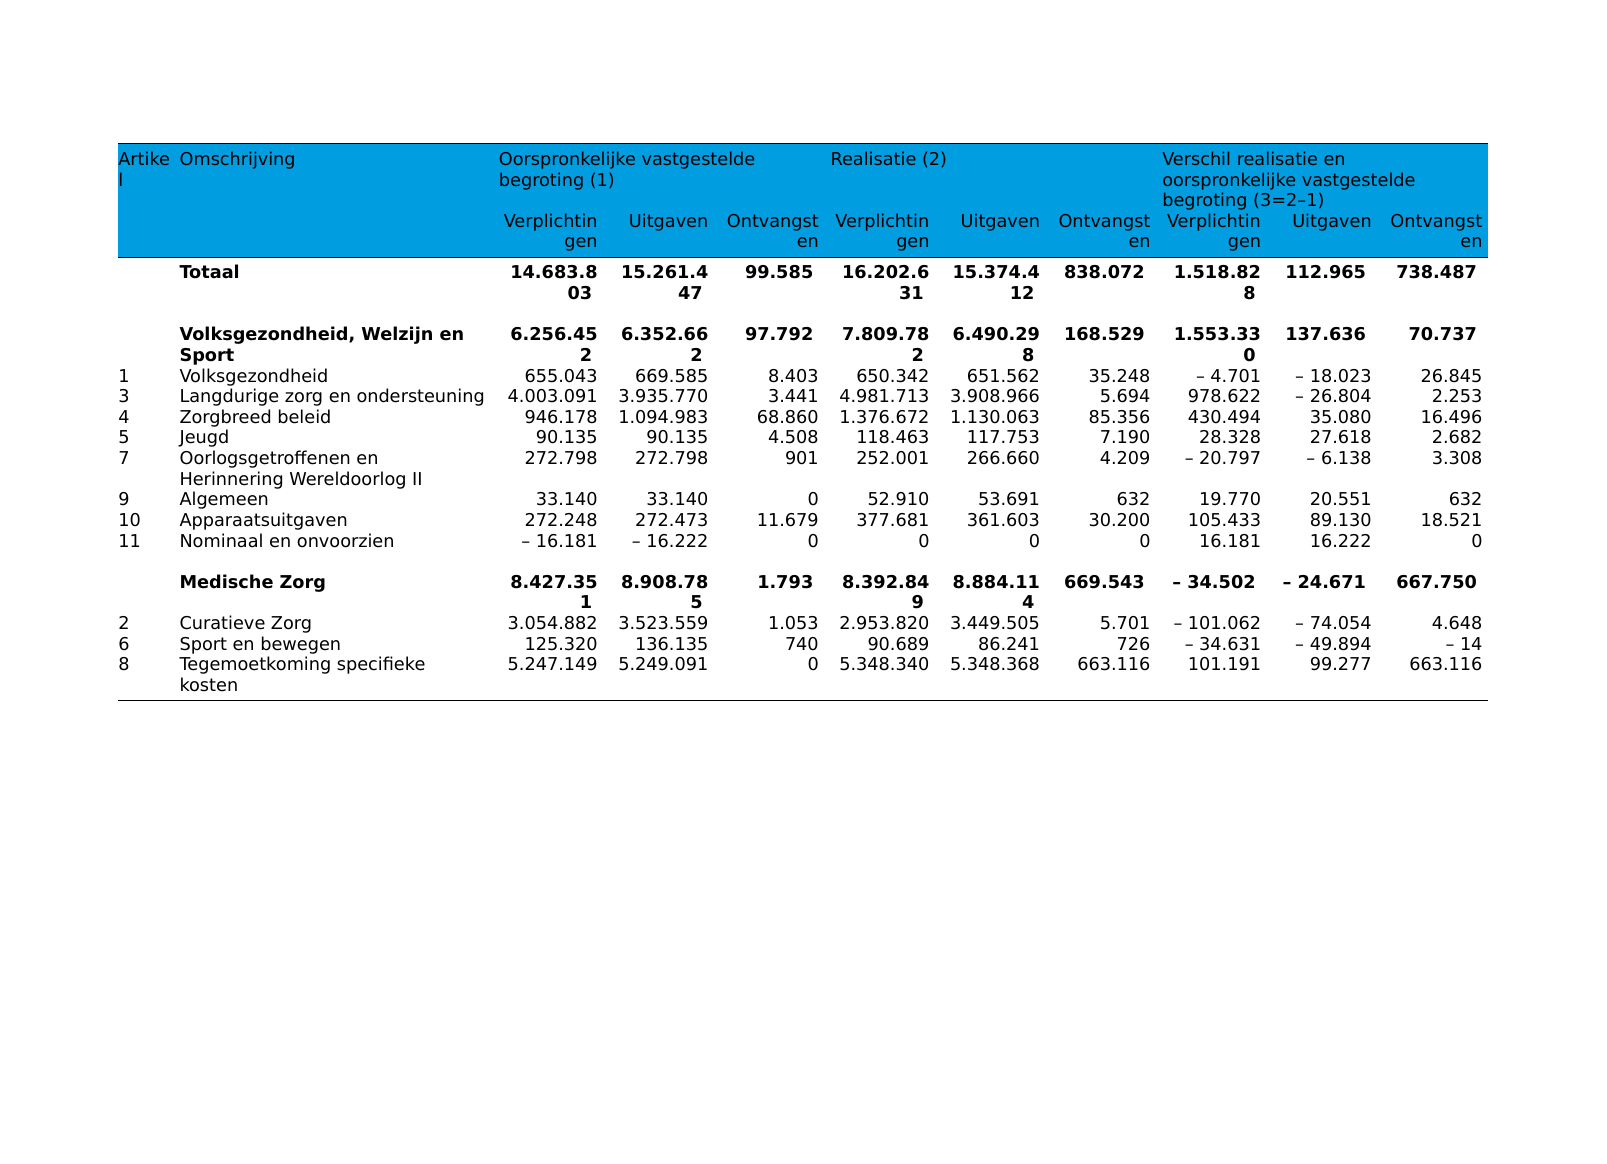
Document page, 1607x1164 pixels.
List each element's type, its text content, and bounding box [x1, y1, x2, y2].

table_cell 90.689 [825, 634, 935, 654]
table_cell Curatieve Zorg [173, 613, 493, 634]
table_header Realisatie (2) [825, 144, 1156, 211]
table_cell Volksgezondheid, Welzijn en Sport [173, 324, 493, 366]
table_cell 68.860 [714, 407, 824, 427]
table_cell 168.529 [1046, 324, 1156, 366]
table_cell Nominaal en onvoorzien [173, 531, 493, 551]
table_cell Totaal [173, 258, 493, 304]
table_cell – 34.631 [1156, 634, 1267, 654]
table_cell 0 [935, 531, 1046, 551]
table_cell 3.449.505 [935, 613, 1046, 634]
table_cell 4 [118, 407, 173, 427]
table_cell Jeugd [173, 428, 493, 448]
table_cell – 20.797 [1156, 448, 1267, 489]
table_cell 663.116 [1377, 654, 1488, 700]
table_cell 1 [118, 366, 173, 386]
table_cell 4.003.091 [493, 386, 603, 407]
table_cell 97.792 [714, 324, 824, 366]
table_cell 3.908.966 [935, 386, 1046, 407]
table_cell 0 [825, 531, 935, 551]
table_cell 125.320 [493, 634, 603, 654]
table_cell 2.953.820 [825, 613, 935, 634]
table_cell 9 [118, 489, 173, 510]
table_cell Ontvangsten [1046, 211, 1156, 257]
table_cell 430.494 [1156, 407, 1267, 427]
table_cell 3.935.770 [603, 386, 714, 407]
table_cell 53.691 [935, 489, 1046, 510]
table_cell 86.241 [935, 634, 1046, 654]
table_cell 361.603 [935, 510, 1046, 531]
table_cell 663.116 [1046, 654, 1156, 700]
table_cell 946.178 [493, 407, 603, 427]
table_cell 15.261.447 [603, 258, 714, 304]
table_cell 6.490.298 [935, 324, 1046, 366]
table_cell 669.543 [1046, 572, 1156, 613]
table_cell 8.392.849 [825, 572, 935, 613]
table_cell 252.001 [825, 448, 935, 489]
table_cell [1046, 304, 1156, 324]
table_cell 632 [1046, 489, 1156, 510]
table_cell 8.403 [714, 366, 824, 386]
table_cell 272.248 [493, 510, 603, 531]
table_cell – 49.894 [1267, 634, 1377, 654]
table_cell 28.328 [1156, 428, 1267, 448]
table_cell – 16.222 [603, 531, 714, 551]
table_cell Volksgezondheid [173, 366, 493, 386]
table_cell 5.249.091 [603, 654, 714, 700]
table_cell 90.135 [603, 428, 714, 448]
table_cell – 24.671 [1267, 572, 1377, 613]
table_cell 7.809.782 [825, 324, 935, 366]
table_cell Ontvangsten [714, 211, 824, 257]
table_cell 16.202.631 [825, 258, 935, 304]
table_cell – 4.701 [1156, 366, 1267, 386]
table_cell 8.884.114 [935, 572, 1046, 613]
table_cell 35.080 [1267, 407, 1377, 427]
table_cell 272.473 [603, 510, 714, 531]
table_cell 117.753 [935, 428, 1046, 448]
table_cell Medische Zorg [173, 572, 493, 613]
table_cell 669.585 [603, 366, 714, 386]
table_cell [173, 551, 493, 572]
table_cell Oorlogsgetroffenen en Herinnering Wereldoorlog II [173, 448, 493, 489]
table_cell [825, 551, 935, 572]
table_cell 7.190 [1046, 428, 1156, 448]
table_cell 651.562 [935, 366, 1046, 386]
table_cell 105.433 [1156, 510, 1267, 531]
table_cell 8 [118, 654, 173, 700]
table_cell 4.648 [1377, 613, 1488, 634]
table_cell Verplichtingen [1156, 211, 1267, 257]
table_cell 632 [1377, 489, 1488, 510]
table_cell [1377, 304, 1488, 324]
table_cell 1.553.330 [1156, 324, 1267, 366]
table_cell 3.054.882 [493, 613, 603, 634]
table_cell [935, 304, 1046, 324]
table_cell 3 [118, 386, 173, 407]
table_cell – 16.181 [493, 531, 603, 551]
table_cell 26.845 [1377, 366, 1488, 386]
table_cell [714, 551, 824, 572]
table_cell [173, 304, 493, 324]
table_cell 11 [118, 531, 173, 551]
table_cell [118, 304, 173, 324]
table_cell 14.683.803 [493, 258, 603, 304]
table_cell 27.618 [1267, 428, 1377, 448]
table_cell 272.798 [493, 448, 603, 489]
table_cell 1.793 [714, 572, 824, 613]
table_cell 118.463 [825, 428, 935, 448]
table_cell – 101.062 [1156, 613, 1267, 634]
table_header Artikel [118, 144, 173, 211]
table_cell 6.352.662 [603, 324, 714, 366]
table_cell 89.130 [1267, 510, 1377, 531]
table_cell 99.585 [714, 258, 824, 304]
table_cell [118, 324, 173, 366]
table_cell 85.356 [1046, 407, 1156, 427]
table_cell 5.348.340 [825, 654, 935, 700]
table_cell Verplichtingen [493, 211, 603, 257]
table_cell 4.209 [1046, 448, 1156, 489]
table_cell – 34.502 [1156, 572, 1267, 613]
table_cell 738.487 [1377, 258, 1488, 304]
table_cell Sport en bewegen [173, 634, 493, 654]
table_cell 5.694 [1046, 386, 1156, 407]
table_cell 978.622 [1156, 386, 1267, 407]
table_cell 137.636 [1267, 324, 1377, 366]
table_cell 112.965 [1267, 258, 1377, 304]
table_cell 33.140 [603, 489, 714, 510]
table_cell [935, 551, 1046, 572]
table_header Oorspronkelijke vastgestelde begroting (1) [493, 144, 824, 211]
table_cell – 18.023 [1267, 366, 1377, 386]
table_cell 266.660 [935, 448, 1046, 489]
table_cell 1.053 [714, 613, 824, 634]
table_cell 90.135 [493, 428, 603, 448]
table_cell 3.441 [714, 386, 824, 407]
table_cell [493, 551, 603, 572]
table_cell 5.247.149 [493, 654, 603, 700]
table_cell [118, 551, 173, 572]
table_cell [1267, 304, 1377, 324]
table_cell 11.679 [714, 510, 824, 531]
table_cell Langdurige zorg en ondersteuning [173, 386, 493, 407]
table_cell Zorgbreed beleid [173, 407, 493, 427]
table_cell 1.094.983 [603, 407, 714, 427]
table_cell Apparaatsuitgaven [173, 510, 493, 531]
table_cell [1156, 551, 1267, 572]
table_cell 8.427.351 [493, 572, 603, 613]
table_cell [118, 572, 173, 613]
table_cell 10 [118, 510, 173, 531]
table_cell 0 [714, 489, 824, 510]
table_cell 5.701 [1046, 613, 1156, 634]
table_cell 101.191 [1156, 654, 1267, 700]
table_cell 272.798 [603, 448, 714, 489]
table_cell 16.222 [1267, 531, 1377, 551]
table_cell 740 [714, 634, 824, 654]
table_cell [173, 211, 493, 257]
table_cell [118, 211, 173, 257]
table_cell 838.072 [1046, 258, 1156, 304]
table_cell 0 [1377, 531, 1488, 551]
table_cell 8.908.785 [603, 572, 714, 613]
table_header Verschil realisatie en oorspronkelijke vastgestelde begroting (3=2–1) [1156, 144, 1488, 211]
table_cell [714, 304, 824, 324]
table_cell 15.374.412 [935, 258, 1046, 304]
table_cell [1046, 551, 1156, 572]
table_cell 4.981.713 [825, 386, 935, 407]
table_cell [825, 304, 935, 324]
table_cell – 14 [1377, 634, 1488, 654]
table_cell 30.200 [1046, 510, 1156, 531]
table_cell 0 [714, 531, 824, 551]
table_cell 1.376.672 [825, 407, 935, 427]
table_cell 726 [1046, 634, 1156, 654]
table_cell 650.342 [825, 366, 935, 386]
table_cell 33.140 [493, 489, 603, 510]
table_cell – 6.138 [1267, 448, 1377, 489]
table_cell 377.681 [825, 510, 935, 531]
table_cell Algemeen [173, 489, 493, 510]
table_cell 5.348.368 [935, 654, 1046, 700]
table_cell – 74.054 [1267, 613, 1377, 634]
table_cell 99.277 [1267, 654, 1377, 700]
table_cell 35.248 [1046, 366, 1156, 386]
table_cell 3.523.559 [603, 613, 714, 634]
table_header Omschrijving [173, 144, 493, 211]
table_cell 4.508 [714, 428, 824, 448]
table_cell 70.737 [1377, 324, 1488, 366]
table_cell [1156, 304, 1267, 324]
table_cell 16.496 [1377, 407, 1488, 427]
table_cell 136.135 [603, 634, 714, 654]
table_cell 667.750 [1377, 572, 1488, 613]
table_cell [603, 551, 714, 572]
table_cell 6.256.452 [493, 324, 603, 366]
table_cell Uitgaven [603, 211, 714, 257]
table_cell [1377, 551, 1488, 572]
table_cell 3.308 [1377, 448, 1488, 489]
table_cell 20.551 [1267, 489, 1377, 510]
table_cell 655.043 [493, 366, 603, 386]
table_cell 2.682 [1377, 428, 1488, 448]
table_cell 5 [118, 428, 173, 448]
table_cell 52.910 [825, 489, 935, 510]
table_cell 0 [1046, 531, 1156, 551]
table_cell 6 [118, 634, 173, 654]
table_cell 16.181 [1156, 531, 1267, 551]
table_cell [603, 304, 714, 324]
table_cell Ontvangsten [1377, 211, 1488, 257]
table_cell [1267, 551, 1377, 572]
table_cell [118, 258, 173, 304]
table_cell 19.770 [1156, 489, 1267, 510]
table_cell 1.518.828 [1156, 258, 1267, 304]
table_cell Uitgaven [1267, 211, 1377, 257]
table_cell – 26.804 [1267, 386, 1377, 407]
table_cell 7 [118, 448, 173, 489]
table_cell 0 [714, 654, 824, 700]
table_cell 2 [118, 613, 173, 634]
table_cell [493, 304, 603, 324]
table_cell Uitgaven [935, 211, 1046, 257]
table_cell Verplichtingen [825, 211, 935, 257]
table_cell 18.521 [1377, 510, 1488, 531]
table_cell 1.130.063 [935, 407, 1046, 427]
table_cell 901 [714, 448, 824, 489]
table_cell Tegemoetkoming specifieke kosten [173, 654, 493, 700]
table_cell 2.253 [1377, 386, 1488, 407]
